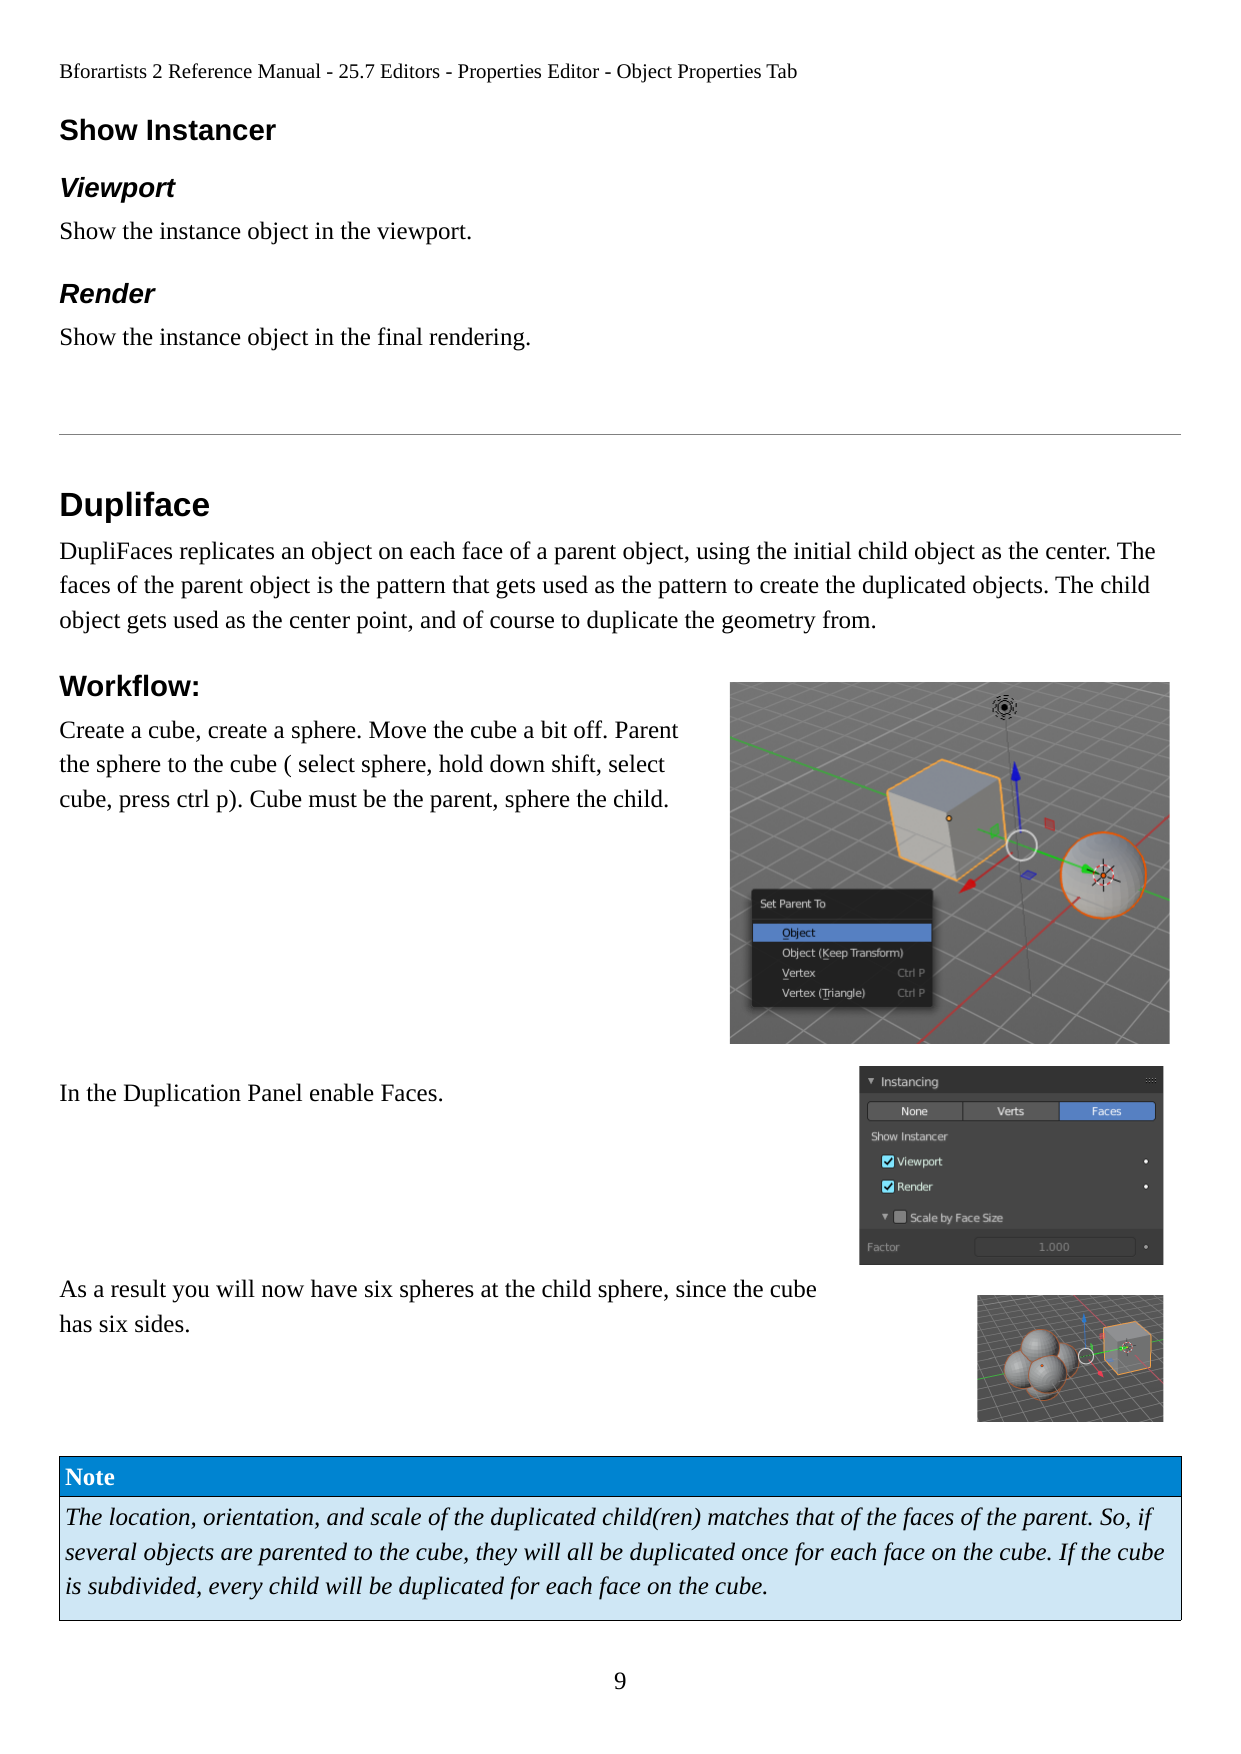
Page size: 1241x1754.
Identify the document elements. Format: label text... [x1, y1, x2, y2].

table_cell The location, orientation, and scale of the duplicated child(ren) matches that of the faces of the parent. So, if several objects are parented to the cube, they will all be duplicated once for each face on the cube. If the cube is subdivided, every child will be duplicated for each face on the cube. [60, 1497, 1181, 1620]
subtitle Render [59, 277, 1181, 309]
subtitle Viewport [59, 171, 1181, 203]
picture [859, 1066, 1164, 1265]
text Show the instance object in the viewport. [59, 216, 1181, 244]
text In the Duplication Panel enable Faces. [59, 1078, 859, 1107]
subtitle Workflow: [59, 668, 1181, 702]
text Create a cube, create a sphere. Move the cube a bit off. Parent the sphere to the cube ( select sphere, hold down shift, select cube, press ctrl p). Cube must be the parent, sphere the child. [59, 715, 729, 812]
subtitle Show Instancer [59, 113, 1181, 146]
text DupliFaces replicates an object on each face of a parent object, using the initial child object as the center. The faces of the parent object is the pattern that gets used as the pattern to create the duplicated objects. The child object gets used as the center point, and of course to duplicate the geometry from. [59, 536, 1181, 634]
text As a result you will now have six spheres at the child sphere, since the cube has six sides. [59, 1274, 1181, 1338]
subtitle Dupliface [59, 485, 1181, 523]
text Show the instance object in the final rendering. [59, 322, 1181, 350]
picture [977, 1295, 1164, 1422]
table_header Note [60, 1457, 1181, 1496]
picture [729, 682, 1170, 1044]
